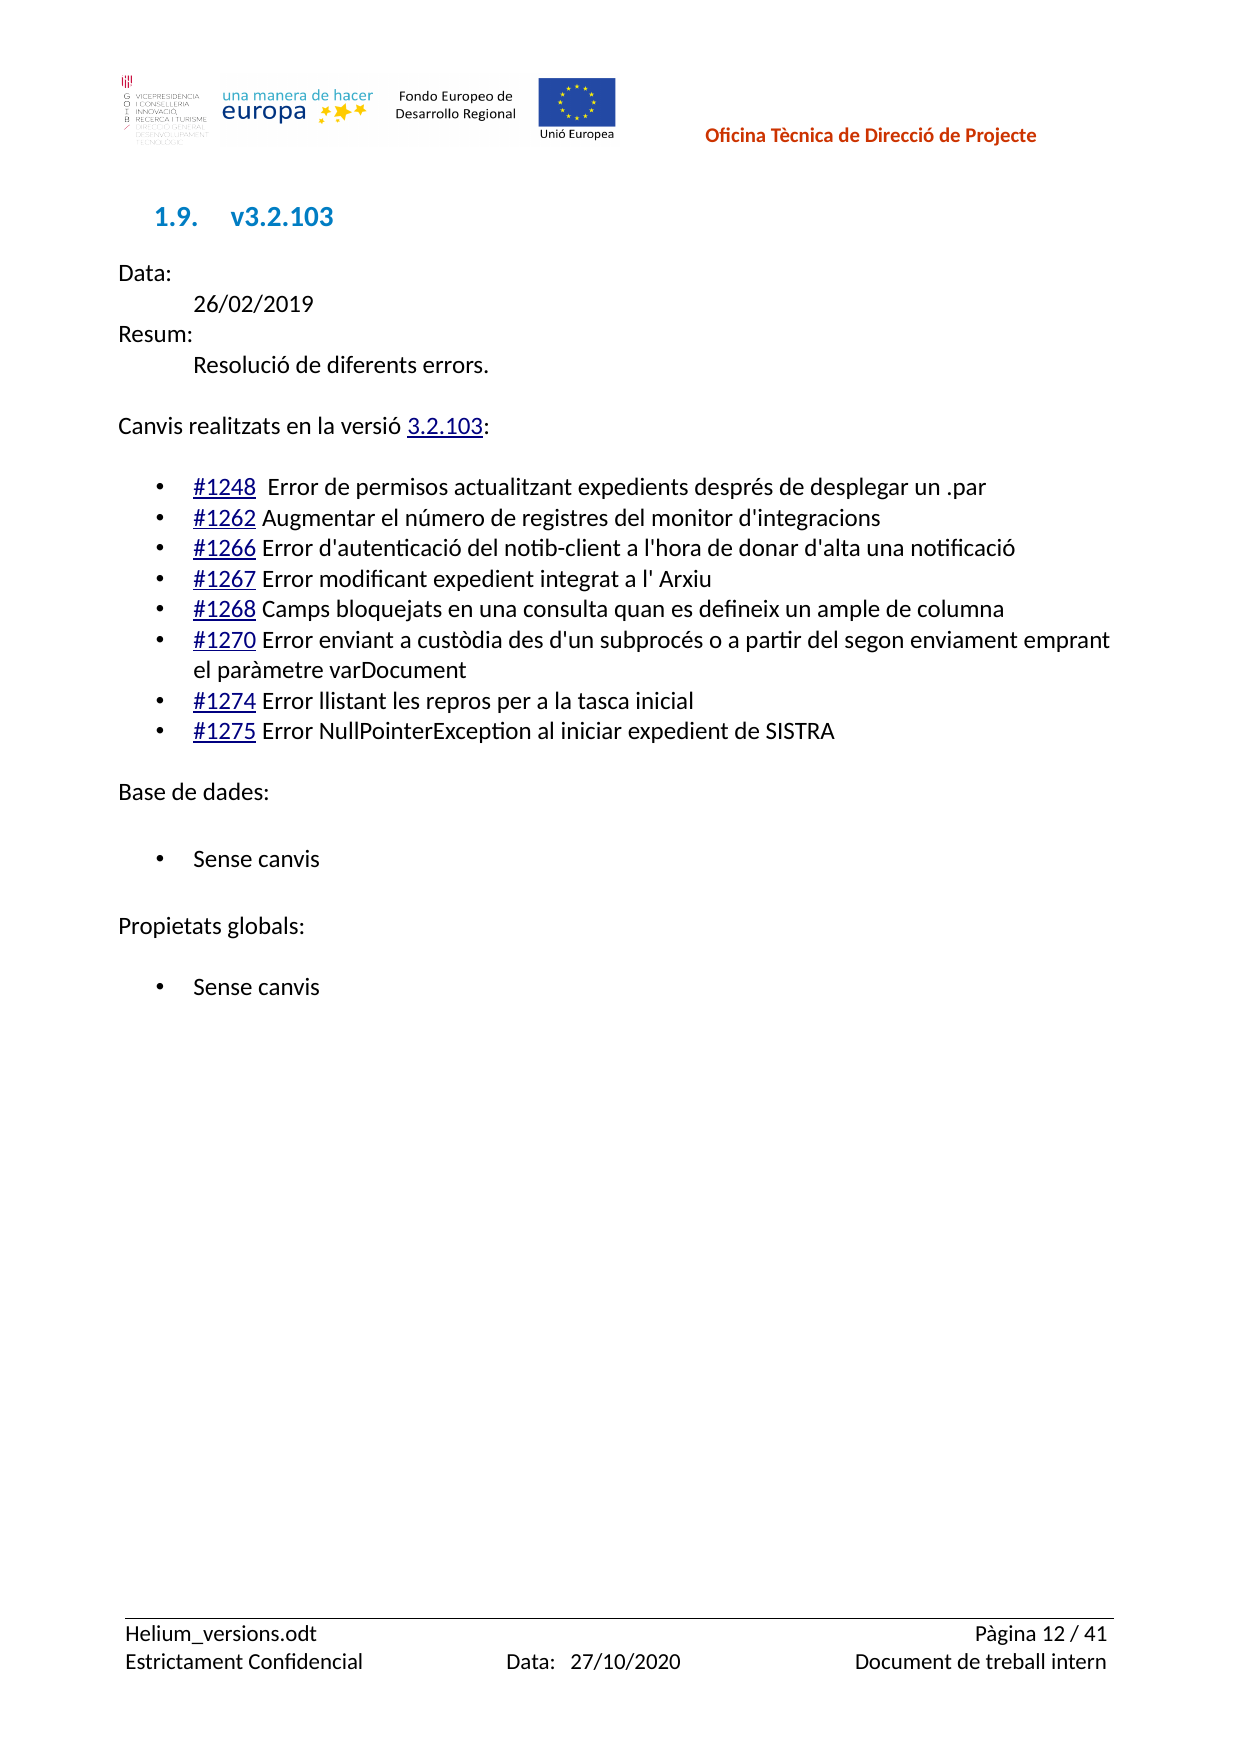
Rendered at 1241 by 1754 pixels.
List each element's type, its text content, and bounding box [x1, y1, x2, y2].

list #1268 Camps bloquejats en una consulta quan es defineix un ample de columna [156, 593, 1122, 624]
list Sense canvis [156, 971, 1122, 1002]
list #1267 Error modificant expedient integrat a l' Arxiu [156, 563, 1122, 593]
picture [118, 73, 213, 147]
list Sense canvis [156, 843, 1122, 874]
picture [219, 73, 621, 147]
text 26/02/2019 [118, 288, 1122, 319]
text Canvis realitzats en la versió 3.2.103: [118, 410, 1122, 441]
text Resolució de diferents errors. [118, 349, 1122, 380]
list #1275 Error NullPointerException al iniciar expedient de SISTRA [156, 715, 1122, 746]
list #1266 Error d'autenticació del notib-client a l'hora de donar d'alta una notificació [156, 532, 1122, 563]
text Propietats globals: [118, 910, 1122, 941]
text Resum: [118, 319, 1122, 349]
list #1262 Augmentar el número de registres del monitor d'integracions [156, 502, 1122, 532]
text Base de dades: [118, 776, 1122, 807]
text Data: [118, 258, 1122, 288]
list #1270 Error enviant a custòdia des d'un subprocés o a partir del segon enviament emprant el paràmetre varDocument [156, 624, 1122, 685]
list #1248 Error de permisos actualitzant expedients després de desplegar un .par [156, 471, 1122, 502]
list #1274 Error llistant les repros per a la tasca inicial [156, 685, 1122, 715]
subtitle v3.2.103 [153, 198, 1122, 234]
